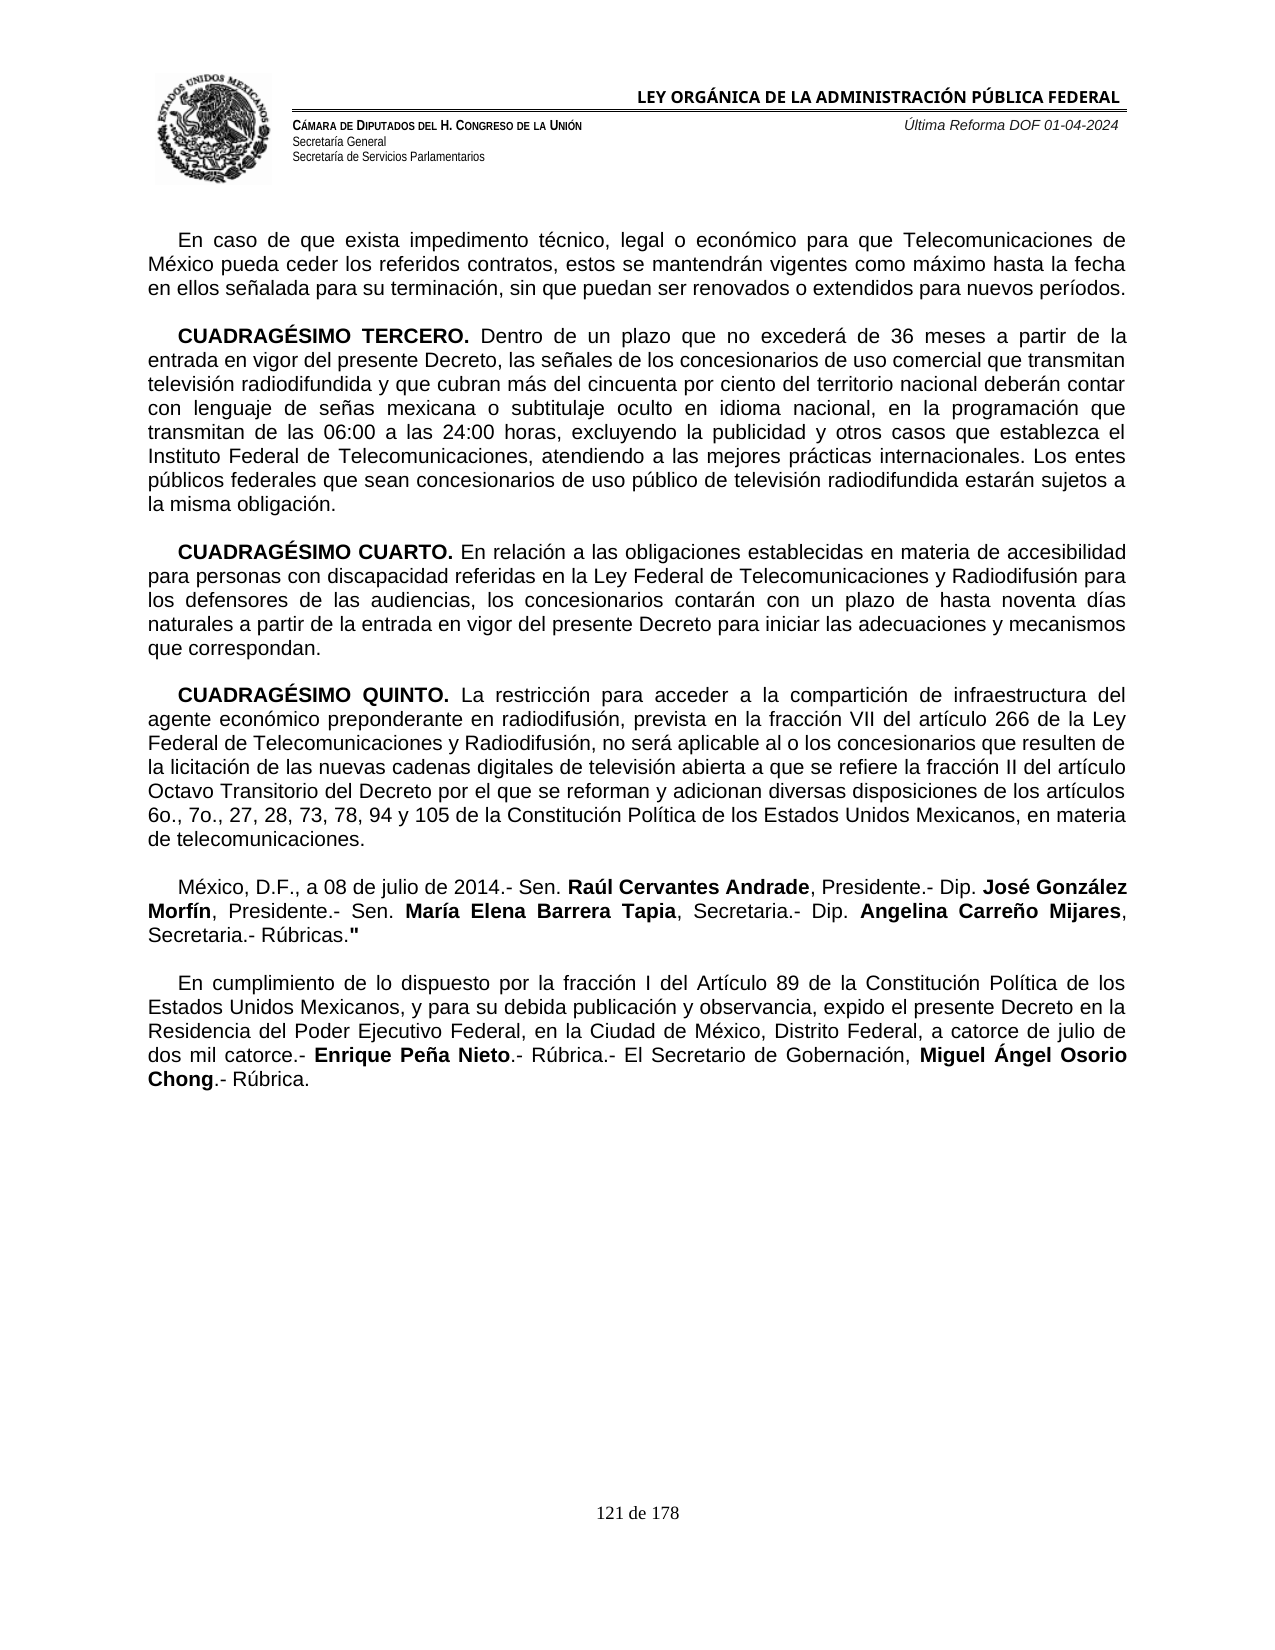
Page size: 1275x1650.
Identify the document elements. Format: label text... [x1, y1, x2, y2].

text CUADRAGÉSIMO TERCERO. Dentro de un plazo que no excederá de 36 meses a partir de la entrada en vigor del presente Decreto, las señales de los concesionarios de uso comercial que transmitan televisión radiodifundida y que cubran más del cincuenta por ciento del territorio nacional deberán contar con lenguaje de señas mexicana o subtitulaje oculto en idioma nacional, en la programación que transmitan de las 06:00 a las 24:00 horas, excluyendo la publicidad y otros casos que establezca el Instituto Federal de Telecomunicaciones, atendiendo a las mejores prácticas internacionales. Los entes públicos federales que sean concesionarios de uso público de televisión radiodifundida estarán sujetos a la misma obligación. [148, 324, 1127, 516]
text CUADRAGÉSIMO CUARTO. En relación a las obligaciones establecidas en materia de accesibilidad para personas con discapacidad referidas en la Ley Federal de Telecomunicaciones y Radiodifusión para los defensores de las audiencias, los concesionarios contarán con un plazo de hasta noventa días naturales a partir de la entrada en vigor del presente Decreto para iniciar las adecuaciones y mecanismos que correspondan. [148, 539, 1127, 659]
text En cumplimiento de lo dispuesto por la fracción I del Artículo 89 de la Constitución Política de los Estados Unidos Mexicanos, y para su debida publicación y observancia, expido el presente Decreto en la Residencia del Poder Ejecutivo Federal, en la Ciudad de México, Distrito Federal, a catorce de julio de dos mil catorce.- Enrique Peña Nieto.- Rúbrica.- El Secretario de Gobernación, Miguel Ángel Osorio Chong.- Rúbrica. [148, 971, 1127, 1091]
text CUADRAGÉSIMO QUINTO. La restricción para acceder a la compartición de infraestructura del agente económico preponderante en radiodifusión, prevista en la fracción VII del artículo 266 de la Ley Federal de Telecomunicaciones y Radiodifusión, no será aplicable al o los concesionarios que resulten de la licitación de las nuevas cadenas digitales de televisión abierta a que se refiere la fracción II del artículo Octavo Transitorio del Decreto por el que se reforman y adicionan diversas disposiciones de los artículos 6o., 7o., 27, 28, 73, 78, 94 y 105 de la Constitución Política de los Estados Unidos Mexicanos, en materia de telecomunicaciones. [148, 683, 1127, 851]
text México, D.F., a 08 de julio de 2014.- Sen. Raúl Cervantes Andrade, Presidente.- Dip. José González Morfín, Presidente.- Sen. María Elena Barrera Tapia, Secretaria.- Dip. Angelina Carreño Mijares, Secretaria.- Rúbricas." [148, 875, 1127, 947]
text En caso de que exista impedimento técnico, legal o económico para que Telecomunicaciones de México pueda ceder los referidos contratos, estos se mantendrán vigentes como máximo hasta la fecha en ellos señalada para su terminación, sin que puedan ser renovados o extendidos para nuevos períodos. [148, 228, 1127, 300]
